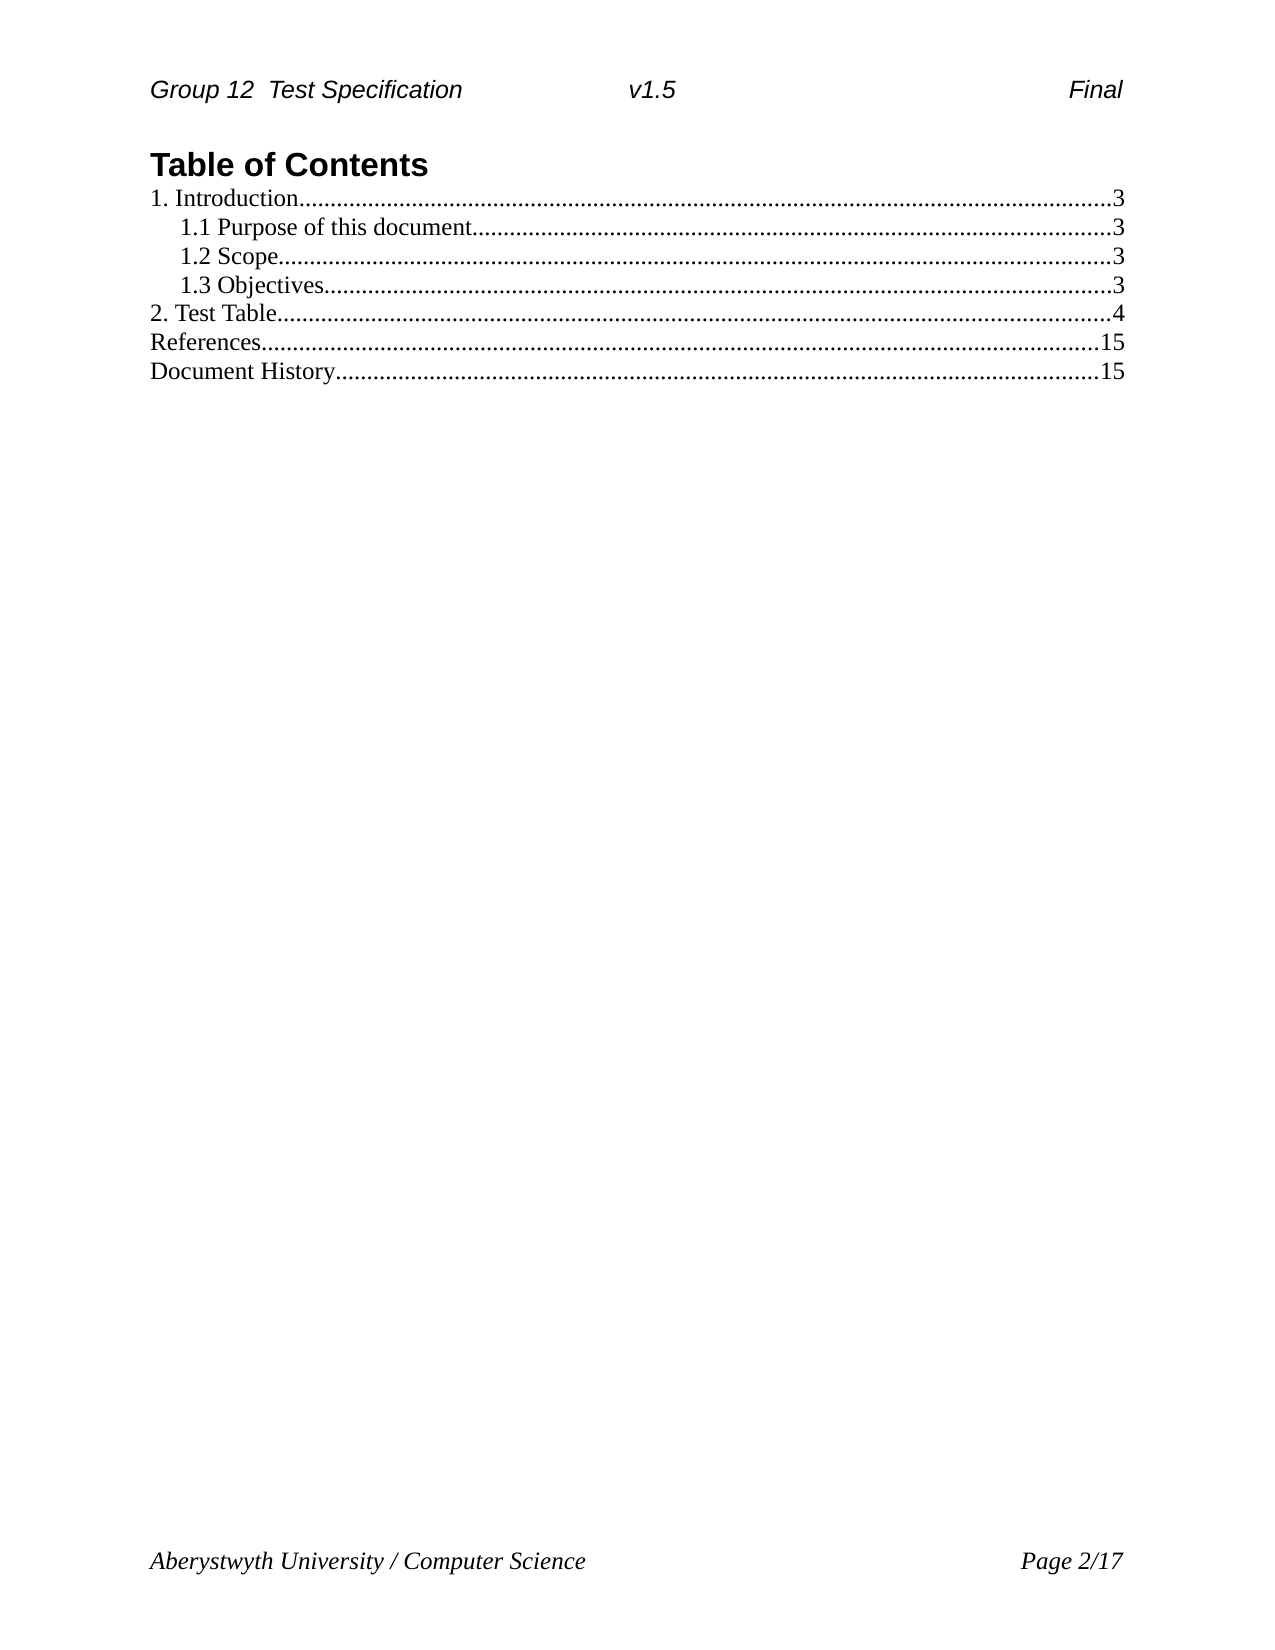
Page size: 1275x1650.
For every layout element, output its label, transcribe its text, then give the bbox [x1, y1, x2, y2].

text 1.2 Scope 3 [179, 241, 1125, 270]
text 1. Introduction 3 [150, 183, 1125, 212]
text Document History 15 [150, 356, 1125, 385]
text 1.3 Objectives 3 [179, 270, 1125, 298]
subtitle Table of Contents [150, 145, 1125, 183]
text 2. Test Table 4 [150, 298, 1125, 327]
text References 15 [150, 327, 1125, 356]
text 1.1 Purpose of this document 3 [179, 212, 1125, 241]
